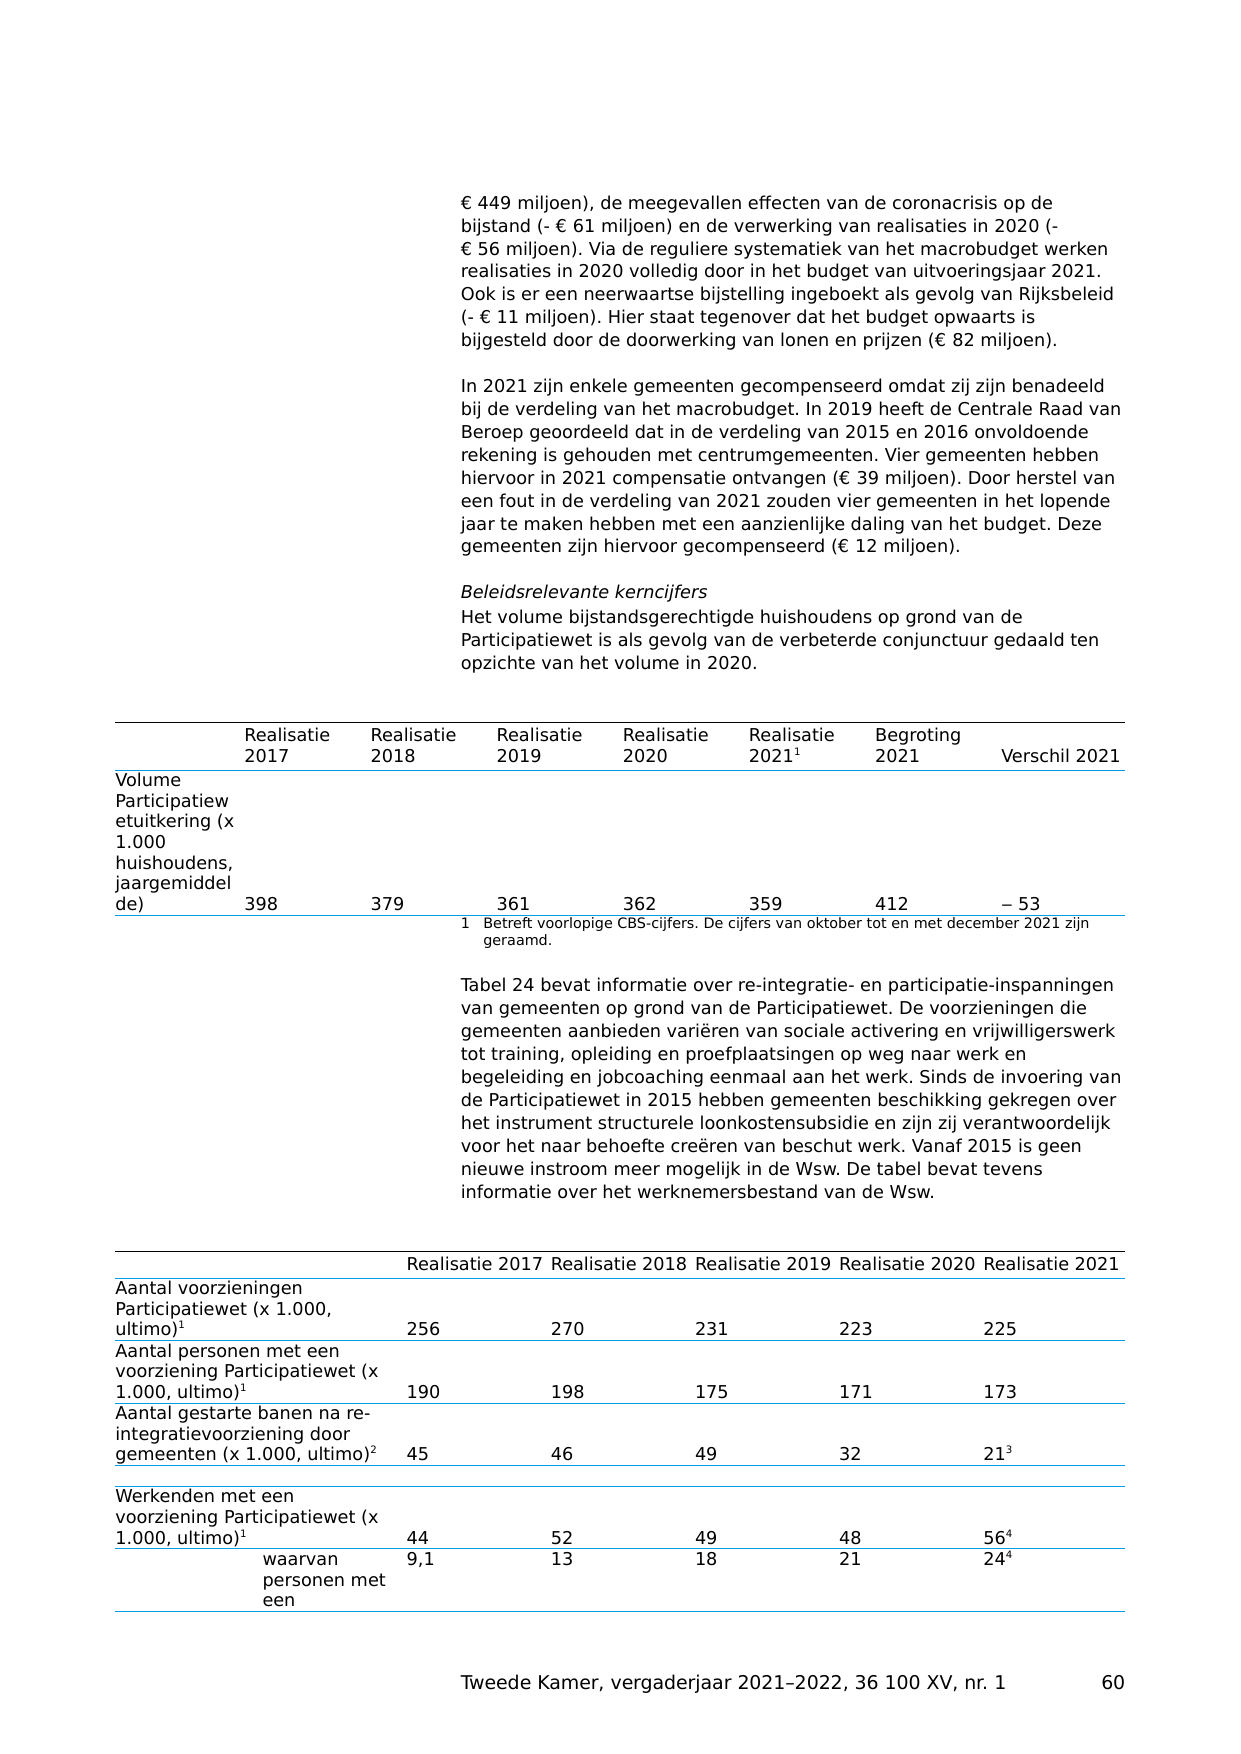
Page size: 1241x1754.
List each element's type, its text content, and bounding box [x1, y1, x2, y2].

table_cell Realisatie 2020 [836, 1252, 980, 1278]
table_cell 361 [494, 771, 620, 914]
table_cell [404, 1466, 548, 1486]
table_cell Realisatie 2017 [404, 1252, 548, 1278]
table_cell 190 [404, 1341, 548, 1402]
table_cell Realisatie 2021 [980, 1252, 1125, 1278]
table_cell [115, 1549, 259, 1611]
table_cell 198 [548, 1341, 692, 1402]
table_cell Verschil 2021 [998, 723, 1125, 769]
table_cell ‒ 53 [998, 771, 1125, 914]
table_cell Aantal gestarte banen na re-integratievoorziening door gemeenten (x 1.000, ultimo)2 [115, 1404, 403, 1465]
table_cell 270 [548, 1279, 692, 1340]
table_cell 21 [836, 1549, 980, 1611]
table_cell Realisatie 2017 [241, 723, 367, 769]
table_cell 48 [836, 1487, 980, 1548]
table_cell [836, 1466, 980, 1486]
table_cell Begroting 2021 [872, 723, 998, 769]
table_cell 412 [872, 771, 998, 914]
table_cell [980, 1466, 1125, 1486]
table_cell waarvan personen met een [259, 1549, 403, 1611]
table_cell 9,1 [404, 1549, 548, 1611]
table_cell 52 [548, 1487, 692, 1548]
table_cell 213 [980, 1404, 1125, 1465]
table_cell Volume Participatiewetuitkering (x 1.000 huishoudens, jaargemiddelde) [115, 771, 241, 914]
table_cell 223 [836, 1279, 980, 1340]
list Betreft voorlopige CBS-cijfers. De cijfers van oktober tot en met december 2021 zijn geraamd. [461, 916, 1125, 948]
table_cell [692, 1466, 836, 1486]
table_cell [115, 1466, 403, 1486]
table_cell Realisatie 2019 [494, 723, 620, 769]
table_cell 362 [620, 771, 746, 914]
table_cell [115, 1252, 403, 1278]
table_cell 44 [404, 1487, 548, 1548]
table_header Tabel 23 Kerncijfers volume Participatiewet [115, 697, 1125, 722]
table_cell 256 [404, 1279, 548, 1340]
table_cell [548, 1466, 692, 1486]
table_cell Realisatie 2020 [620, 723, 746, 769]
table_header Tabel 24 Kerncijfers re-integratie door gemeenten [115, 1226, 1125, 1251]
table_cell [115, 723, 241, 769]
table_cell 45 [404, 1404, 548, 1465]
table_cell 175 [692, 1341, 836, 1402]
table_cell 359 [746, 771, 872, 914]
table_cell 13 [548, 1549, 692, 1611]
table_cell 244 [980, 1549, 1125, 1611]
table_cell Aantal voorzieningen Participatiewet (x 1.000, ultimo)1 [115, 1279, 403, 1340]
table_cell 398 [241, 771, 367, 914]
table_cell 564 [980, 1487, 1125, 1548]
table_cell 18 [692, 1549, 836, 1611]
table_cell Realisatie 20211 [746, 723, 872, 769]
table_cell 49 [692, 1404, 836, 1465]
table_cell Aantal personen met een voorziening Participatiewet (x 1.000, ultimo)1 [115, 1341, 403, 1402]
text In 2021 zijn enkele gemeenten gecompenseerd omdat zij zijn benadeeld bij de verdeling van het macrobudget. In 2019 heeft de Centrale Raad van Beroep geoordeeld dat in de verdeling van 2015 en 2016 onvoldoende rekening is gehouden met centrumgemeenten. Vier gemeenten hebben hiervoor in 2021 compensatie ontvangen (€ 39 miljoen). Door herstel van een fout in de verdeling van 2021 zouden vier gemeenten in het lopende jaar te maken hebben met een aanzienlijke daling van het budget. Deze gemeenten zijn hiervoor gecompenseerd (€ 12 miljoen). [461, 374, 1125, 557]
table_cell Werkenden met een voorziening Participatiewet (x 1.000, ultimo)1 [115, 1487, 403, 1548]
text € 449 miljoen), de meegevallen effecten van de coronacrisis op de bijstand (- € 61 miljoen) en de verwerking van realisaties in 2020 (- € 56 miljoen). Via de reguliere systematiek van het macrobudget werken realisaties in 2020 volledig door in het budget van uitvoeringsjaar 2021. Ook is er een neerwaartse bijstelling ingeboekt als gevolg van Rijksbeleid (- € 11 miljoen). Hier staat tegenover dat het budget opwaarts is bijgesteld door de doorwerking van lonen en prijzen (€ 82 miljoen). [461, 191, 1125, 351]
table_cell 173 [980, 1341, 1125, 1402]
table_cell Realisatie 2018 [368, 723, 493, 769]
table_cell 231 [692, 1279, 836, 1340]
table_cell 49 [692, 1487, 836, 1548]
table_cell 379 [368, 771, 493, 914]
text Tabel 24 bevat informatie over re-integratie- en participatie-inspanningen van gemeenten op grond van de Participatiewet. De voorzieningen die gemeenten aanbieden variëren van sociale activering en vrijwilligerswerk tot training, opleiding en proefplaatsingen op weg naar werk en begeleiding en jobcoaching eenmaal aan het werk. Sinds de invoering van de Participatiewet in 2015 hebben gemeenten beschikking gekregen over het instrument structurele loonkostensubsidie en zijn zij verantwoordelijk voor het naar behoefte creëren van beschut werk. Vanaf 2015 is geen nieuwe instroom meer mogelijk in de Wsw. De tabel bevat tevens informatie over het werknemersbestand van de Wsw. [461, 973, 1125, 1203]
table_cell 171 [836, 1341, 980, 1402]
text Beleidsrelevante kerncijfers [461, 580, 1125, 603]
text Het volume bijstandsgerechtigde huishoudens op grond van de Participatiewet is als gevolg van de verbeterde conjunctuur gedaald ten opzichte van het volume in 2020. [461, 605, 1125, 674]
table_cell Realisatie 2019 [692, 1252, 836, 1278]
table_cell 225 [980, 1279, 1125, 1340]
table_cell 32 [836, 1404, 980, 1465]
table_cell Realisatie 2018 [548, 1252, 692, 1278]
table_cell 46 [548, 1404, 692, 1465]
